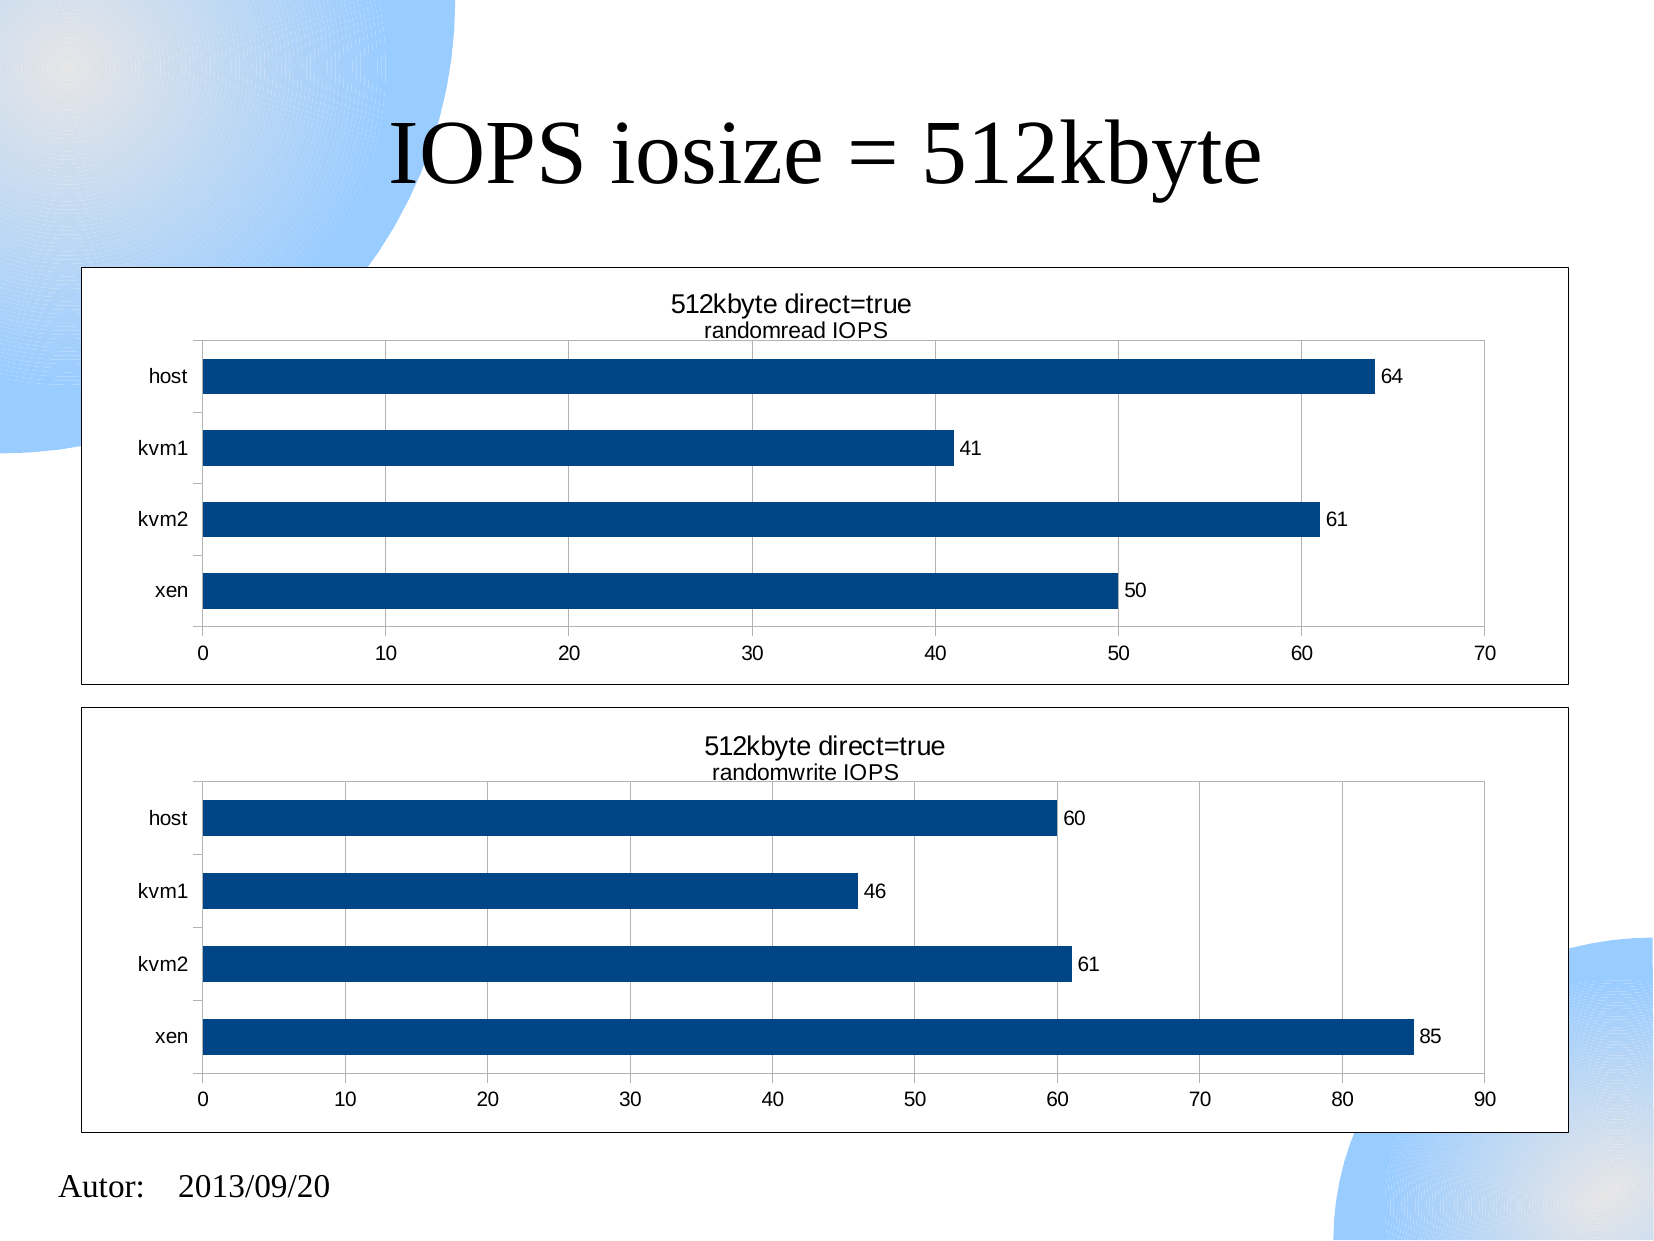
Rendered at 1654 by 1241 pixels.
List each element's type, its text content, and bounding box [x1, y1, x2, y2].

chart [80, 706, 1569, 1133]
chart [80, 267, 1569, 686]
title IOPS iosize = 512kbyte [82, 49, 1571, 257]
